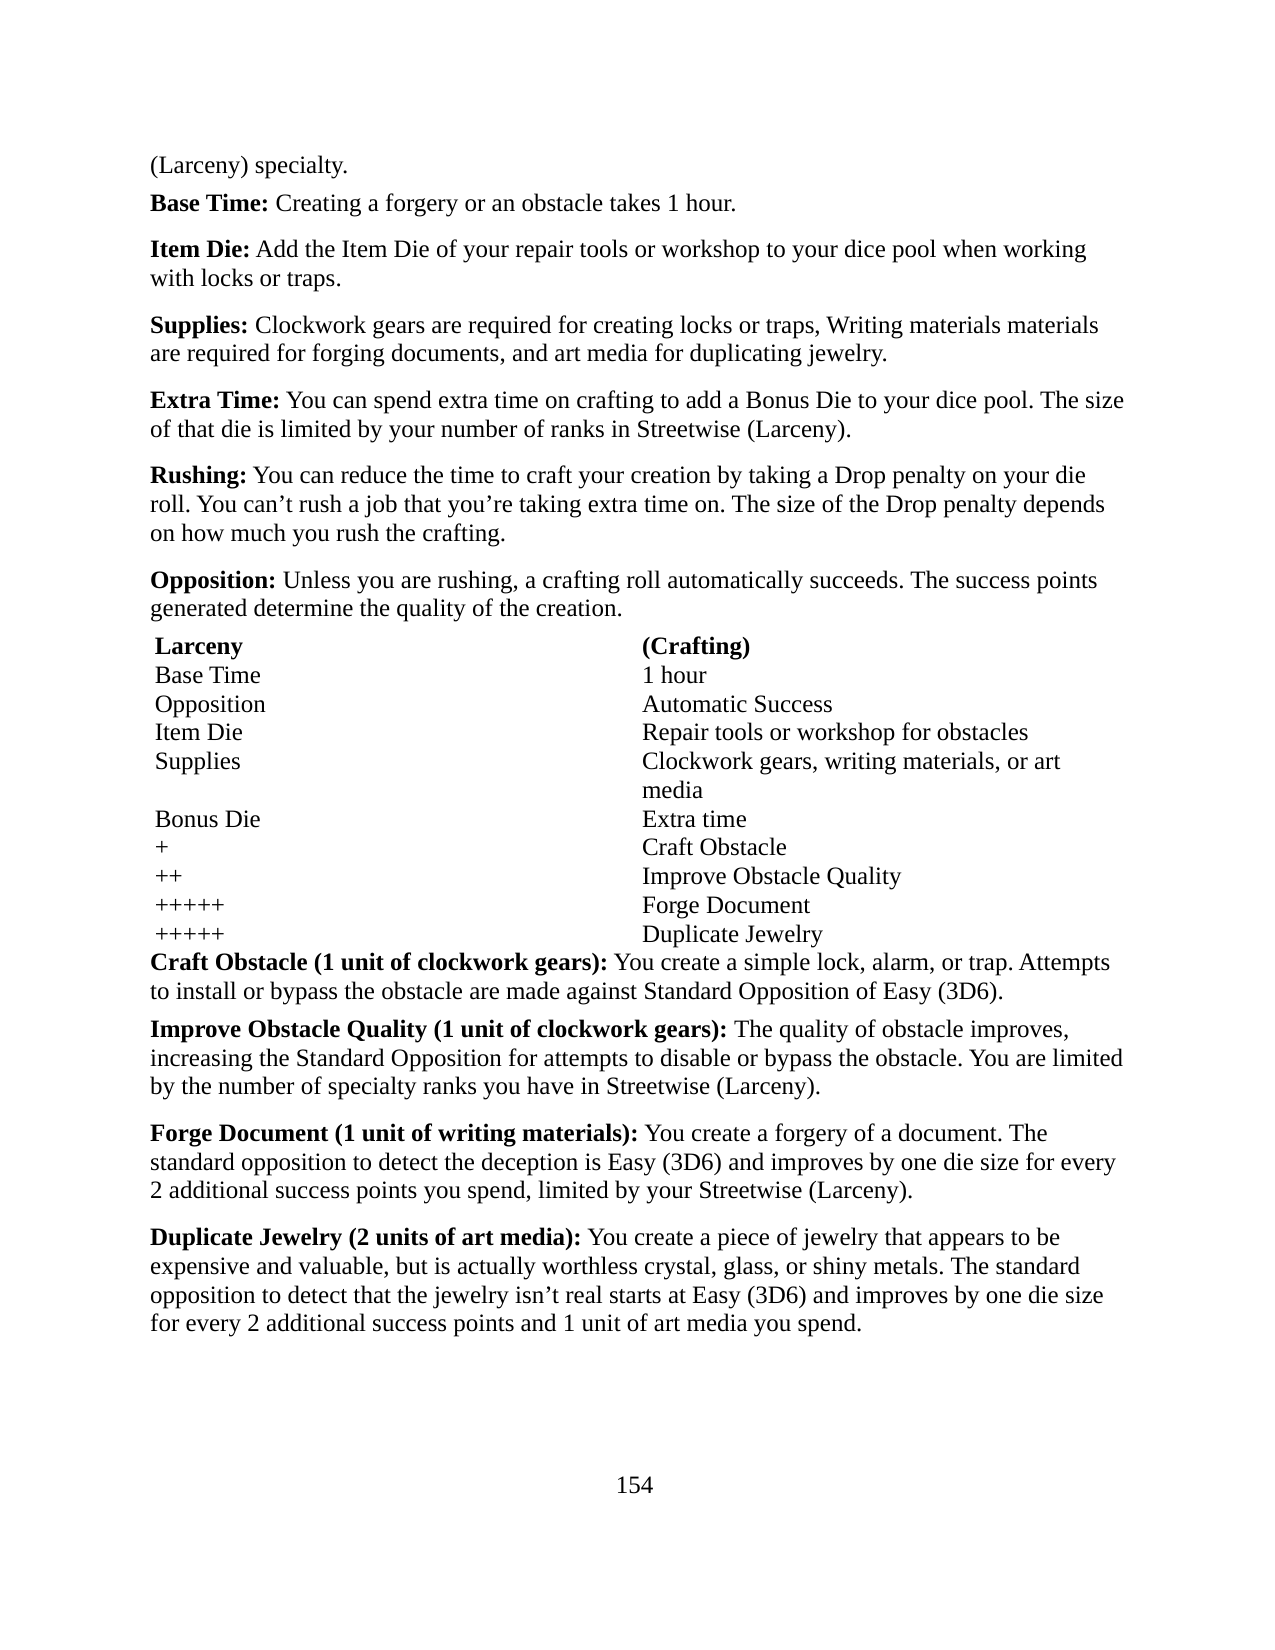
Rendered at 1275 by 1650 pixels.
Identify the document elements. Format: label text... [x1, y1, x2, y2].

table_cell Craft Obstacle [638, 833, 1125, 861]
table_cell Duplicate Jewelry [638, 919, 1125, 947]
text Base Time: Creating a forgery or an obstacle takes 1 hour. [150, 188, 1125, 216]
text (Larceny) specialty. [150, 150, 1125, 179]
text Rushing: You can reduce the time to craft your creation by taking a Drop penalty on your die roll. You can’t rush a job that you’re taking extra time on. The size of the Drop penalty depends on how much you rush the crafting. [150, 461, 1125, 547]
table_header (Crafting) [638, 631, 1125, 660]
table_cell Base Time [150, 660, 637, 689]
table_cell 1 hour [638, 660, 1125, 689]
table_cell +++++ [150, 919, 637, 947]
table_cell Clockwork gears, writing materials, or art media [638, 746, 1125, 804]
text Forge Document (1 unit of writing materials): You create a forgery of a document. The standard opposition to detect the deception is Easy (3D6) and improves by one die size for every 2 additional success points you spend, limited by your Streetwise (Larceny). [150, 1118, 1125, 1204]
table_cell Improve Obstacle Quality [638, 861, 1125, 890]
table_cell Forge Document [638, 890, 1125, 919]
text Extra Time: You can spend extra time on crafting to add a Bonus Die to your dice pool. The size of that die is limited by your number of ranks in Streetwise (Larceny). [150, 385, 1125, 443]
text Improve Obstacle Quality (1 unit of clockwork gears): The quality of obstacle improves, increasing the Standard Opposition for attempts to disable or bypass the obstacle. You are limited by the number of specialty ranks you have in Streetwise (Larceny). [150, 1014, 1125, 1100]
text Duplicate Jewelry (2 units of art media): You create a piece of jewelry that appears to be expensive and valuable, but is actually worthless crystal, glass, or shiny metals. The standard opposition to detect that the jewelry isn’t real starts at Easy (3D6) and improves by one die size for every 2 additional success points and 1 unit of art media you spend. [150, 1222, 1125, 1337]
text Supplies: Clockwork gears are required for creating locks or traps, Writing materials materials are required for forging documents, and art media for duplicating jewelry. [150, 310, 1125, 367]
text Craft Obstacle (1 unit of clockwork gears): You create a simple lock, alarm, or trap. Attempts to install or bypass the obstacle are made against Standard Opposition of Easy (3D6). [150, 947, 1125, 1005]
table_cell Item Die [150, 718, 637, 746]
table_cell ++ [150, 861, 637, 890]
table_header Larceny [150, 631, 637, 660]
table_cell + [150, 833, 637, 861]
text Opposition: Unless you are rushing, a crafting roll automatically succeeds. The success points generated determine the quality of the creation. [150, 565, 1125, 622]
text Item Die: Add the Item Die of your repair tools or workshop to your dice pool when working with locks or traps. [150, 234, 1125, 292]
table_cell Extra time [638, 804, 1125, 832]
table_cell Automatic Success [638, 689, 1125, 717]
table_cell +++++ [150, 890, 637, 919]
table_cell Supplies [150, 746, 637, 804]
table_cell Repair tools or workshop for obstacles [638, 718, 1125, 746]
table_cell Bonus Die [150, 804, 637, 832]
table_cell Opposition [150, 689, 637, 717]
